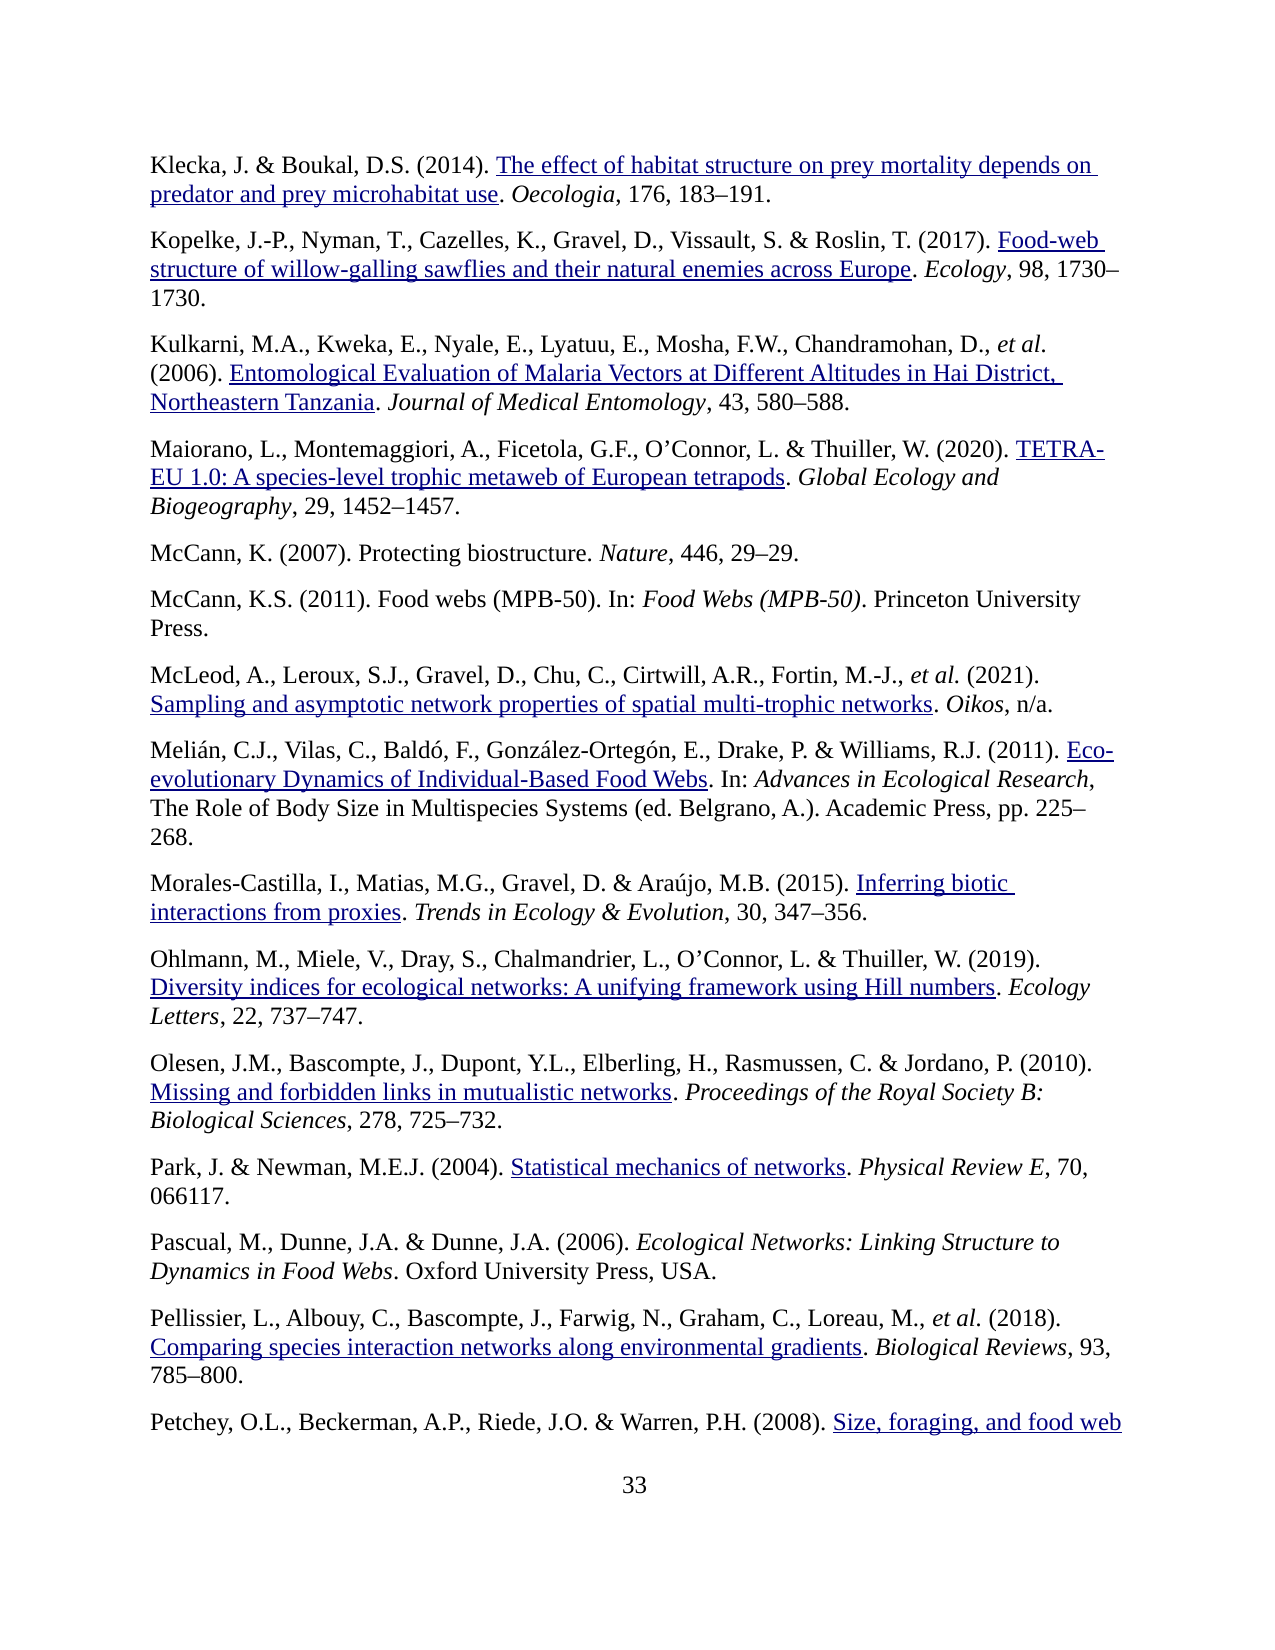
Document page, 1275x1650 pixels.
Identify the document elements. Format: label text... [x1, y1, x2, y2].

text McLeod, A., Leroux, S.J., Gravel, D., Chu, C., Cirtwill, A.R., Fortin, M.-J., et al. (2021). Sampling and asymptotic network properties of spatial multi-trophic networks. Oikos, n/a. [150, 660, 1125, 717]
text Maiorano, L., Montemaggiori, A., Ficetola, G.F., O’Connor, L. & Thuiller, W. (2020). TETRA-EU 1.0: A species-level trophic metaweb of European tetrapods. Global Ecology and Biogeography, 29, 1452–1457. [150, 434, 1125, 520]
text Park, J. & Newman, M.E.J. (2004). Statistical mechanics of networks. Physical Review E, 70, 066117. [150, 1152, 1125, 1209]
text Kulkarni, M.A., Kweka, E., Nyale, E., Lyatuu, E., Mosha, F.W., Chandramohan, D., et al. (2006). Entomological Evaluation of Malaria Vectors at Different Altitudes in Hai District, Northeastern Tanzania. Journal of Medical Entomology, 43, 580–588. [150, 329, 1125, 416]
text McCann, K.S. (2011). Food webs (MPB-50). In: Food Webs (MPB-50). Princeton University Press. [150, 584, 1125, 642]
text Ohlmann, M., Miele, V., Dray, S., Chalmandrier, L., O’Connor, L. & Thuiller, W. (2019). Diversity indices for ecological networks: A unifying framework using Hill numbers. Ecology Letters, 22, 737–747. [150, 944, 1125, 1030]
text McCann, K. (2007). Protecting biostructure. Nature, 446, 29–29. [150, 538, 1125, 567]
text Klecka, J. & Boukal, D.S. (2014). The effect of habitat structure on prey mortality depends on predator and prey microhabitat use. Oecologia, 176, 183–191. [150, 150, 1125, 207]
text Petchey, O.L., Beckerman, A.P., Riede, J.O. & Warren, P.H. (2008). Size, foraging, and food web [150, 1407, 1125, 1436]
text Pellissier, L., Albouy, C., Bascompte, J., Farwig, N., Graham, C., Loreau, M., et al. (2018). Comparing species interaction networks along environmental gradients. Biological Reviews, 93, 785–800. [150, 1303, 1125, 1389]
text Melián, C.J., Vilas, C., Baldó, F., González-Ortegón, E., Drake, P. & Williams, R.J. (2011). Eco-evolutionary Dynamics of Individual-Based Food Webs. In: Advances in Ecological Research, The Role of Body Size in Multispecies Systems (ed. Belgrano, A.). Academic Press, pp. 225–268. [150, 735, 1125, 850]
text Kopelke, J.-P., Nyman, T., Cazelles, K., Gravel, D., Vissault, S. & Roslin, T. (2017). Food-web structure of willow-galling sawflies and their natural enemies across Europe. Ecology, 98, 1730–1730. [150, 225, 1125, 312]
text Pascual, M., Dunne, J.A. & Dunne, J.A. (2006). Ecological Networks: Linking Structure to Dynamics in Food Webs. Oxford University Press, USA. [150, 1227, 1125, 1285]
text Morales-Castilla, I., Matias, M.G., Gravel, D. & Araújo, M.B. (2015). Inferring biotic interactions from proxies. Trends in Ecology & Evolution, 30, 347–356. [150, 868, 1125, 926]
text Olesen, J.M., Bascompte, J., Dupont, Y.L., Elberling, H., Rasmussen, C. & Jordano, P. (2010). Missing and forbidden links in mutualistic networks. Proceedings of the Royal Society B: Biological Sciences, 278, 725–732. [150, 1048, 1125, 1134]
